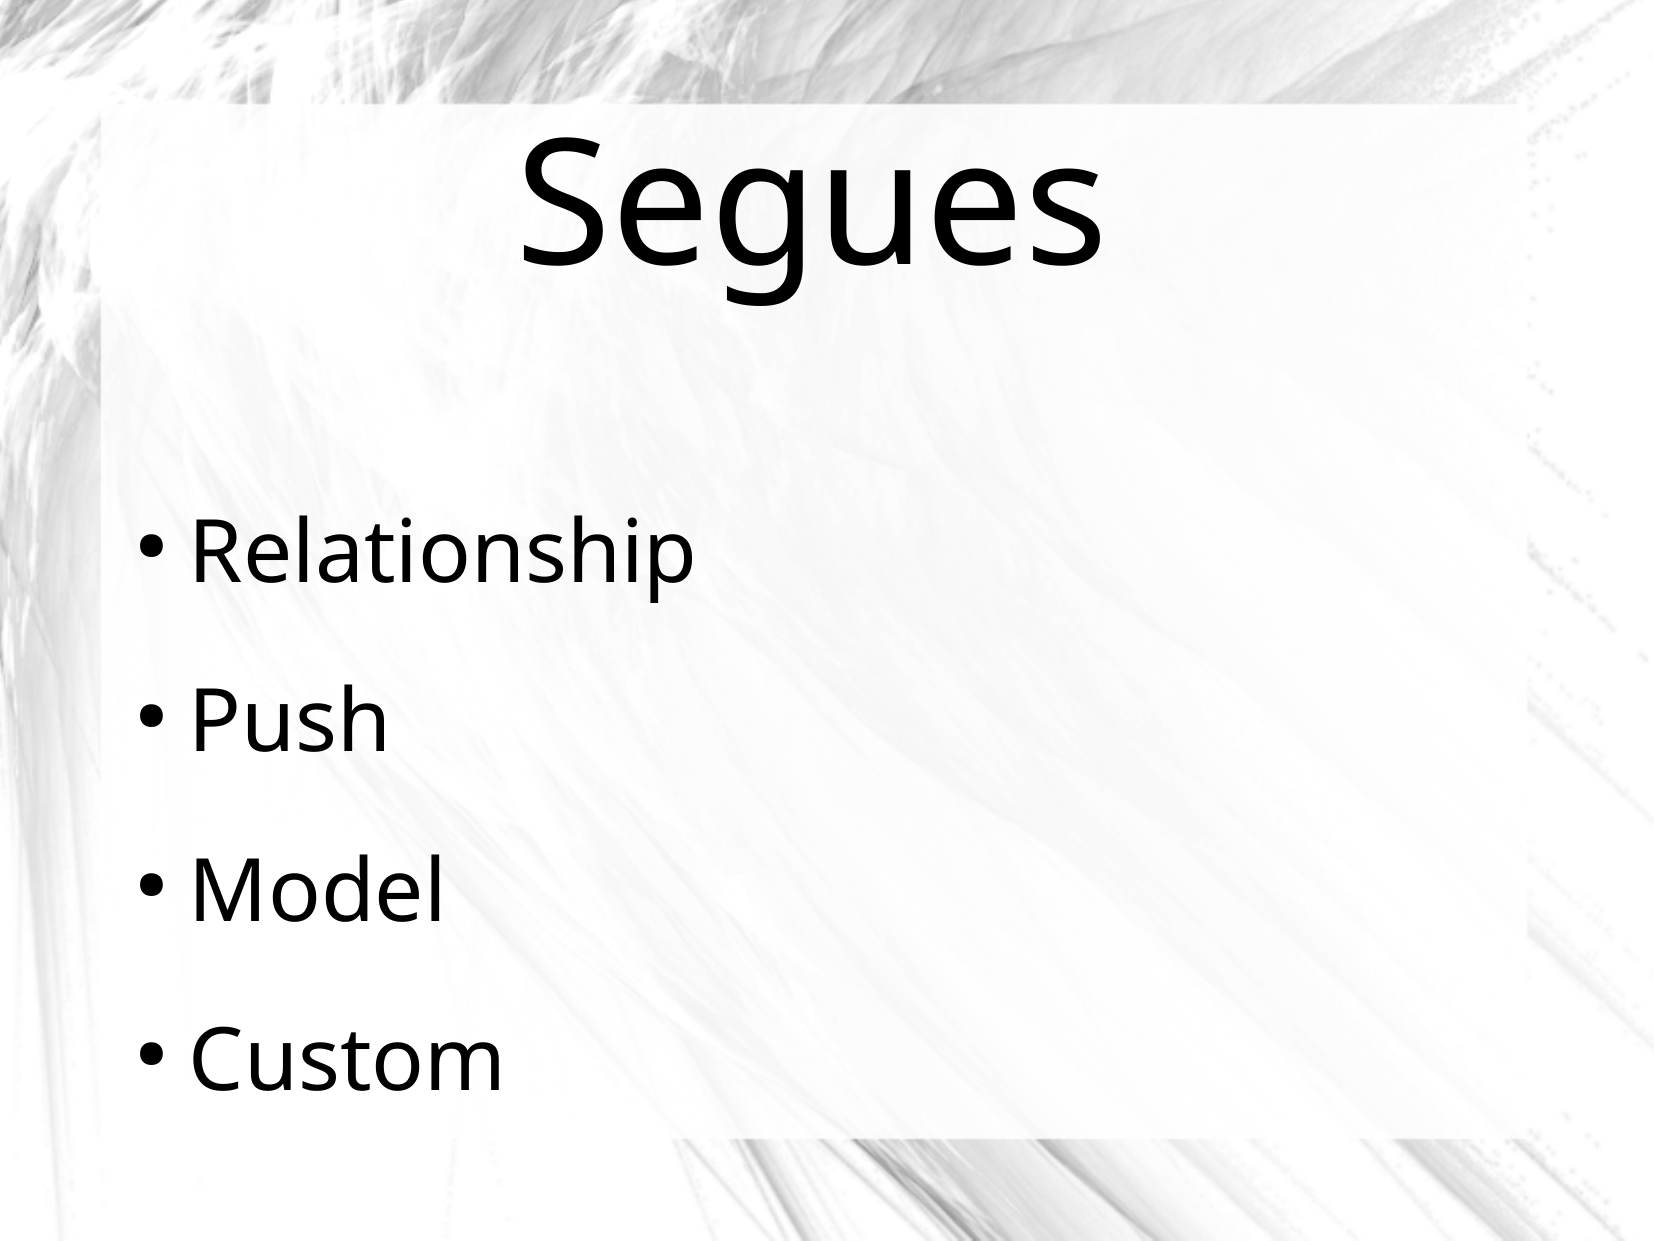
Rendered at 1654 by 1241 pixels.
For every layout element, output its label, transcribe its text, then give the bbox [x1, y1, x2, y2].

title Segues [118, 95, 1506, 297]
picture [0, 0, 1654, 1241]
list Relationship Push Model Custom [118, 319, 1571, 1023]
